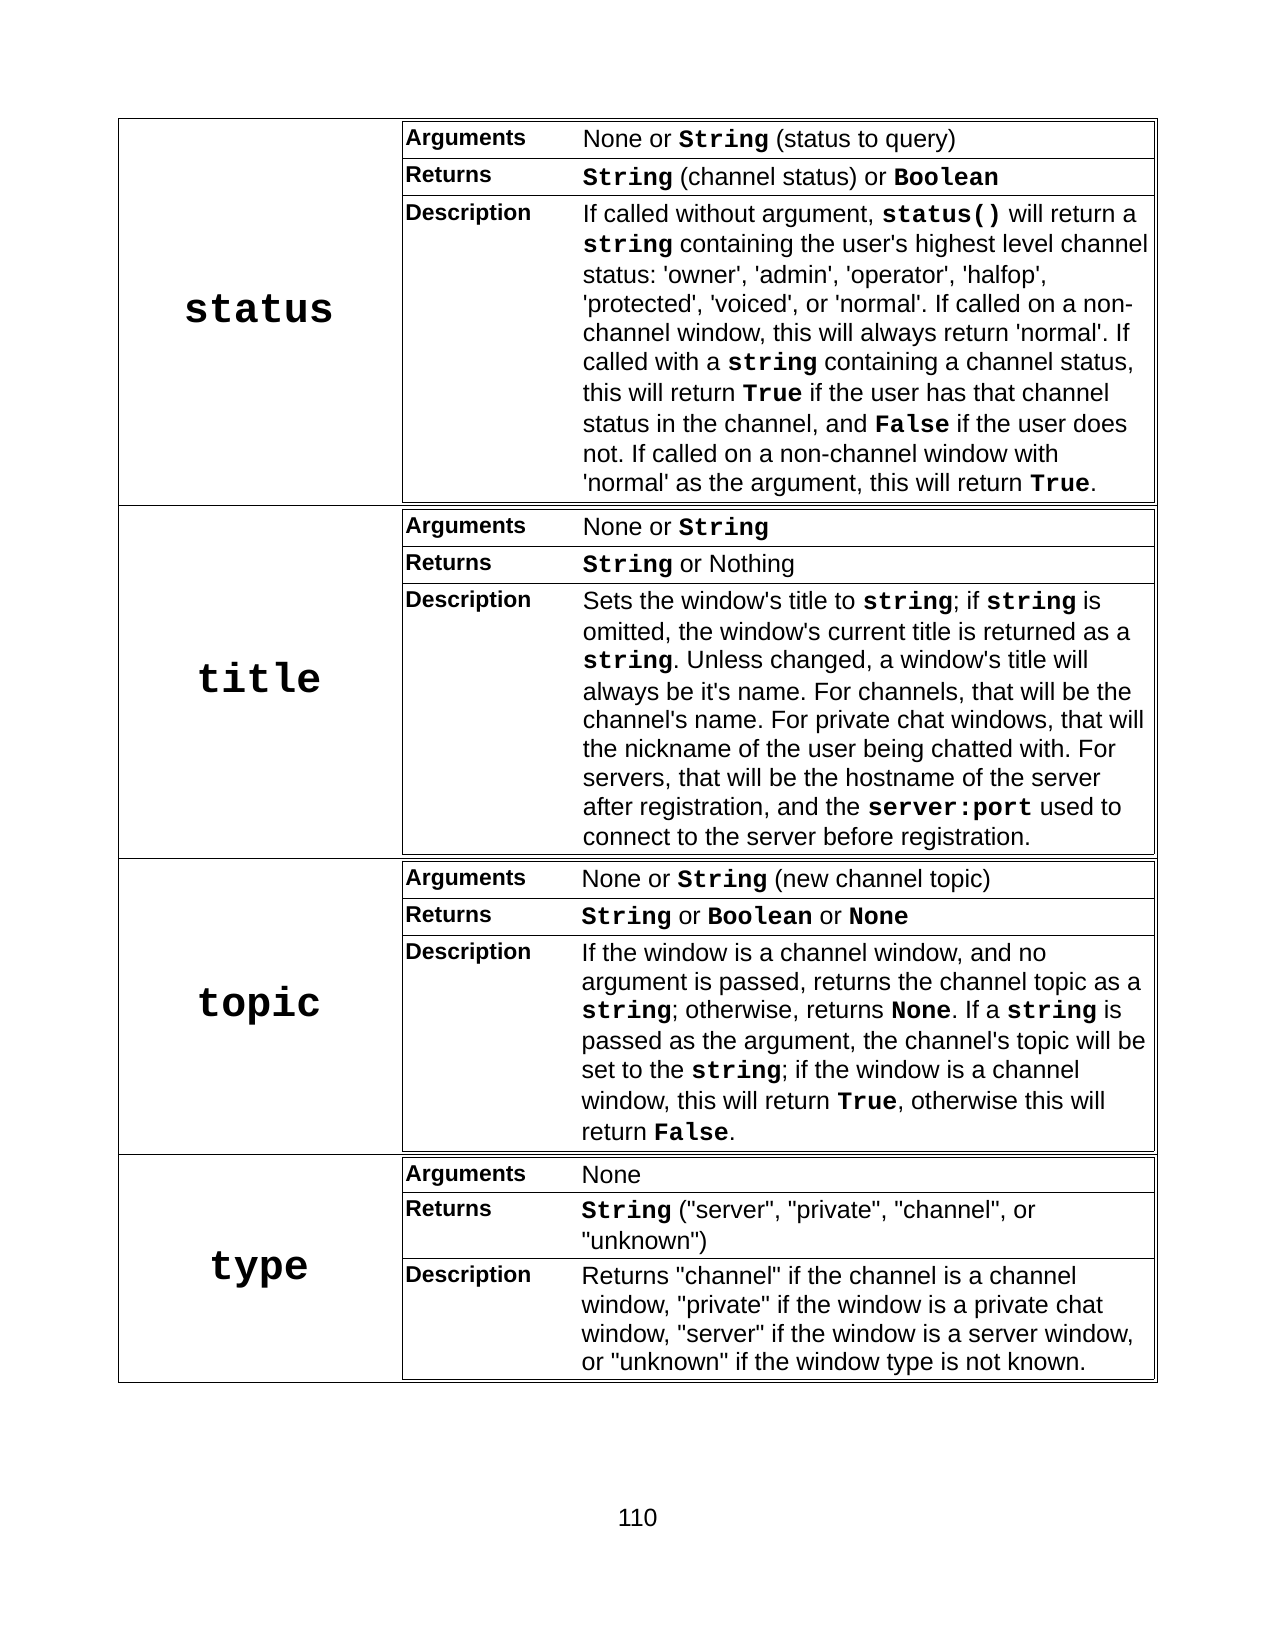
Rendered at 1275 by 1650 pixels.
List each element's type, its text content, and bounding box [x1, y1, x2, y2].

table_cell String or Boolean or None [578, 899, 1154, 935]
table_cell String ("server", "private", "channel", or "unknown") [578, 1193, 1154, 1258]
table_header None or String (status to query) [580, 122, 1154, 158]
table_header None or String (new channel topic) [578, 862, 1154, 898]
table_header Arguments [403, 122, 580, 158]
table_cell Description [403, 196, 580, 502]
table_header None or String [580, 510, 1154, 546]
table_cell Description [403, 936, 578, 1151]
table_cell If called without argument, status() will return a string containing the user's highest level channel status: 'owner', 'admin', 'operator', 'halfop', 'protected', 'voiced', or 'normal'. If called on a non-channel window, this will always return 'normal'. If called with a string containing a channel status, this will return True if the user has that channel status in the channel, and False if the user does not. If called on a non-channel window with 'normal' as the argument, this will return True. [580, 196, 1154, 502]
table_cell If the window is a channel window, and no argument is passed, returns the channel topic as a string; otherwise, returns None. If a string is passed as the argument, the channel's topic will be set to the string; if the window is a channel window, this will return True, otherwise this will return False. [578, 936, 1154, 1151]
table_header None [578, 1158, 1154, 1192]
table_cell Sets the window's title to string; if string is omitted, the window's current title is returned as a string. Unless changed, a window's title will always be it's name. For channels, that will be the channel's name. For private chat windows, that will the nickname of the user being chatted with. For servers, that will be the hostname of the server after registration, and the server:port used to connect to the server before registration. [580, 584, 1154, 854]
table_header Arguments [403, 1158, 578, 1192]
table_cell type [119, 1155, 399, 1382]
table_cell Returns "channel" if the channel is a channel window, "private" if the window is a private chat window, "server" if the window is a server window, or "unknown" if the window type is not known. [578, 1259, 1154, 1379]
table_header Arguments [403, 510, 580, 546]
table_cell Returns [403, 159, 580, 195]
table_cell Description [403, 1259, 578, 1379]
table_cell [399, 1155, 1157, 1382]
table_cell [399, 506, 1157, 857]
table_cell Returns [403, 899, 578, 935]
table_cell status [119, 119, 399, 505]
table_cell [399, 119, 1157, 505]
table_header Arguments [403, 862, 578, 898]
table_cell topic [119, 859, 399, 1154]
table_cell Returns [403, 547, 580, 583]
table_cell String (channel status) or Boolean [580, 159, 1154, 195]
table_cell String or Nothing [580, 547, 1154, 583]
table_cell title [119, 506, 399, 857]
table_cell [399, 859, 1157, 1154]
table_cell Returns [403, 1193, 578, 1258]
table_cell Description [403, 584, 580, 854]
